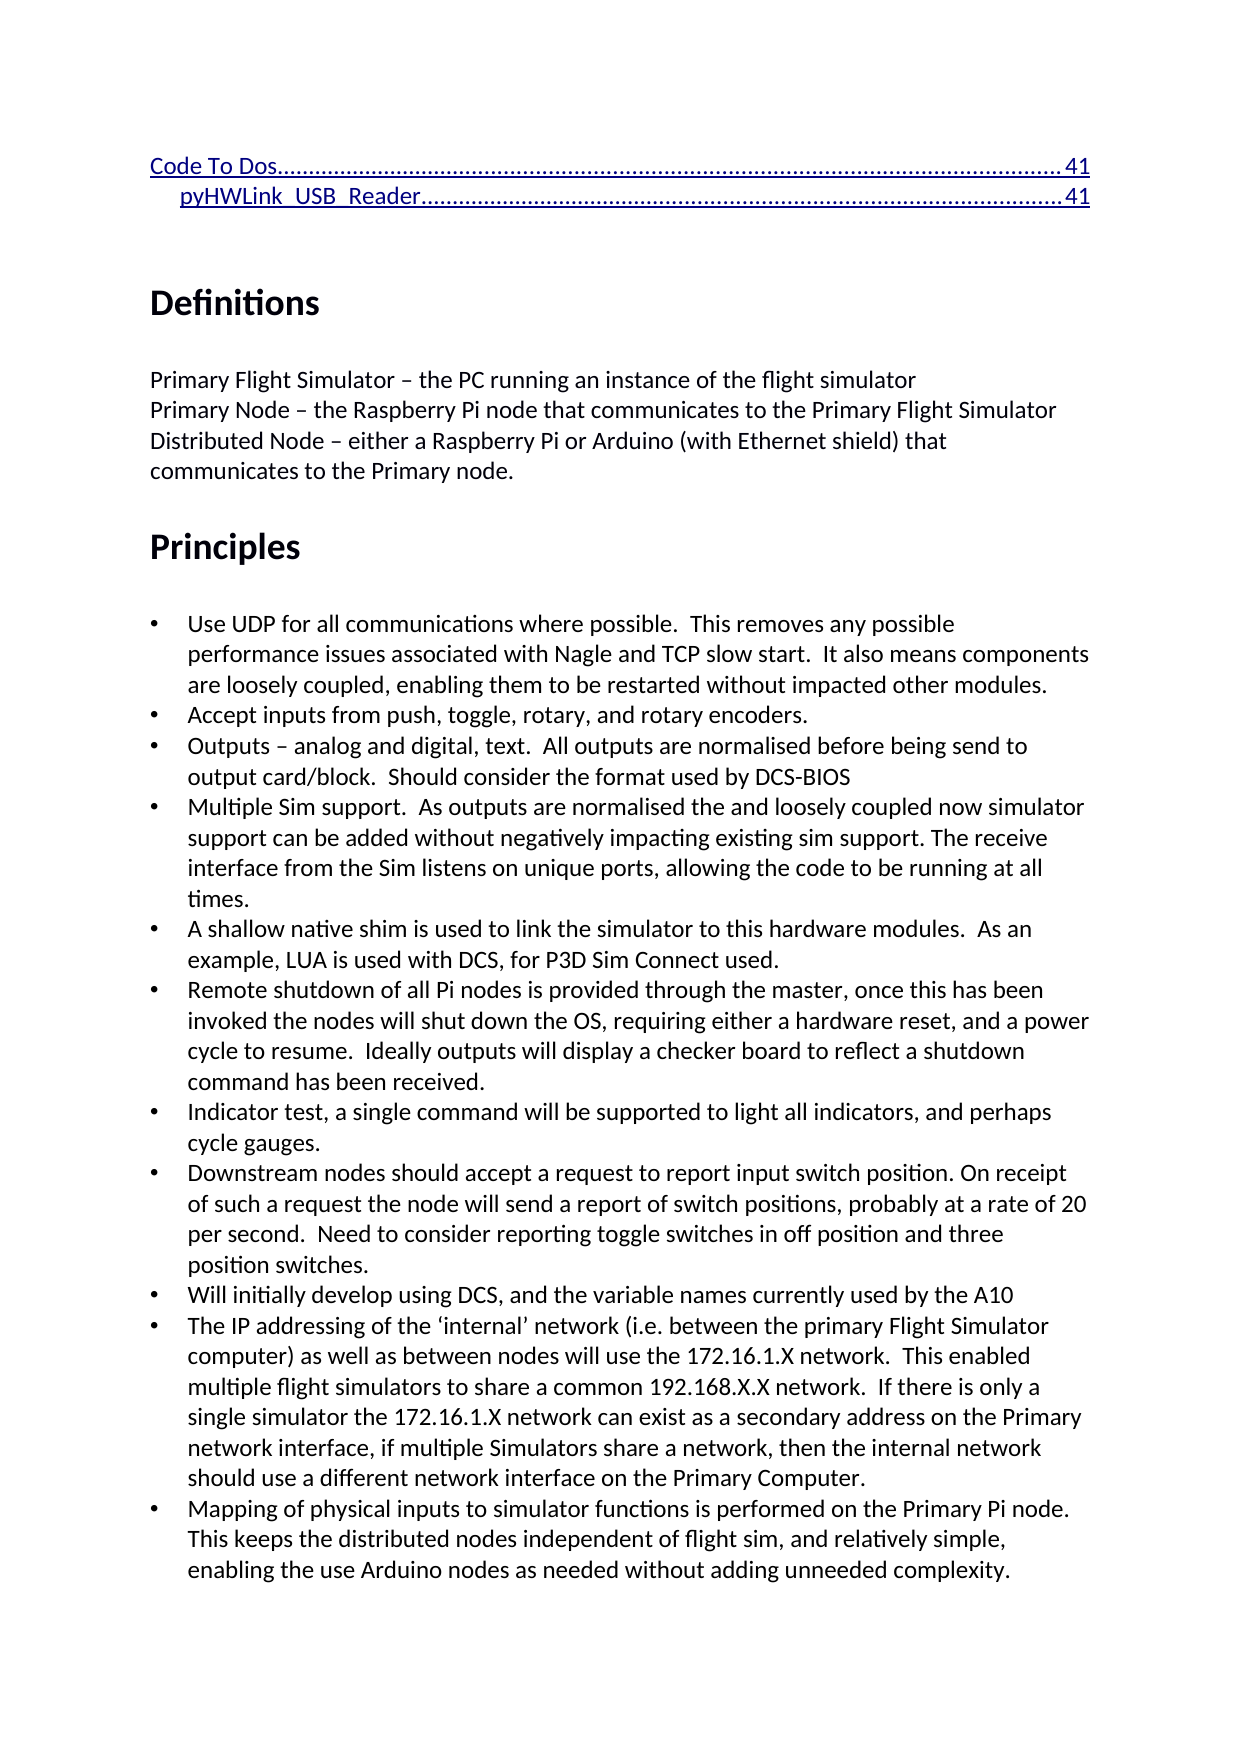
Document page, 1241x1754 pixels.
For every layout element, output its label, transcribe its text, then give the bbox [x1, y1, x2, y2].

list Mapping of physical inputs to simulator functions is performed on the Primary Pi node. This keeps the distributed nodes independent of flight sim, and relatively simple, enabling the use Arduino nodes as needed without adding unneeded complexity. [150, 1493, 1090, 1585]
text Distributed Node – either a Raspberry Pi or Arduino (with Ethernet shield) that communicates to the Primary node. [150, 425, 1090, 486]
list Outputs – analog and digital, text. All outputs are normalised before being send to output card/block. Should consider the format used by DCS-BIOS [150, 730, 1090, 791]
list Indicator test, a single command will be supported to light all indicators, and perhaps cycle gauges. [150, 1096, 1090, 1157]
list Accept inputs from push, toggle, rotary, and rotary encoders. [150, 699, 1090, 730]
list Will initially develop using DCS, and the variable names currently used by the A10 [150, 1279, 1090, 1310]
text Code To Dos 41 [150, 150, 1090, 176]
text Primary Flight Simulator – the PC running an instance of the flight simulator [150, 364, 1090, 394]
subtitle Definitions [150, 279, 1090, 325]
text pyHWLink_USB_Reader 41 [179, 181, 1090, 206]
list Remote shutdown of all Pi nodes is provided through the master, once this has been invoked the nodes will shut down the OS, requiring either a hardware reset, and a power cycle to resume. Ideally outputs will display a checker board to reflect a shutdown command has been received. [150, 974, 1090, 1096]
subtitle Principles [150, 523, 1090, 569]
list A shallow native shim is used to link the simulator to this hardware modules. As an example, LUA is used with DCS, for P3D Sim Connect used. [150, 913, 1090, 974]
list Downstream nodes should accept a request to report input switch position. On receipt of such a request the node will send a report of switch positions, probably at a rate of 20 per second. Need to consider reporting toggle switches in off position and three position switches. [150, 1157, 1090, 1279]
text Primary Node – the Raspberry Pi node that communicates to the Primary Flight Simulator [150, 394, 1090, 425]
list The IP addressing of the ‘internal’ network (i.e. between the primary Flight Simulator computer) as well as between nodes will use the 172.16.1.X network. This enabled multiple flight simulators to share a common 192.168.X.X network. If there is only a single simulator the 172.16.1.X network can exist as a secondary address on the Primary network interface, if multiple Simulators share a network, then the internal network should use a different network interface on the Primary Computer. [150, 1310, 1090, 1493]
list Use UDP for all communications where possible. This removes any possible performance issues associated with Nagle and TCP slow start. It also means components are loosely coupled, enabling them to be restarted without impacted other modules. [150, 608, 1090, 699]
list Multiple Sim support. As outputs are normalised the and loosely coupled now simulator support can be added without negatively impacting existing sim support. The receive interface from the Sim listens on unique ports, allowing the code to be running at all times. [150, 791, 1090, 913]
text [179, 207, 1090, 211]
